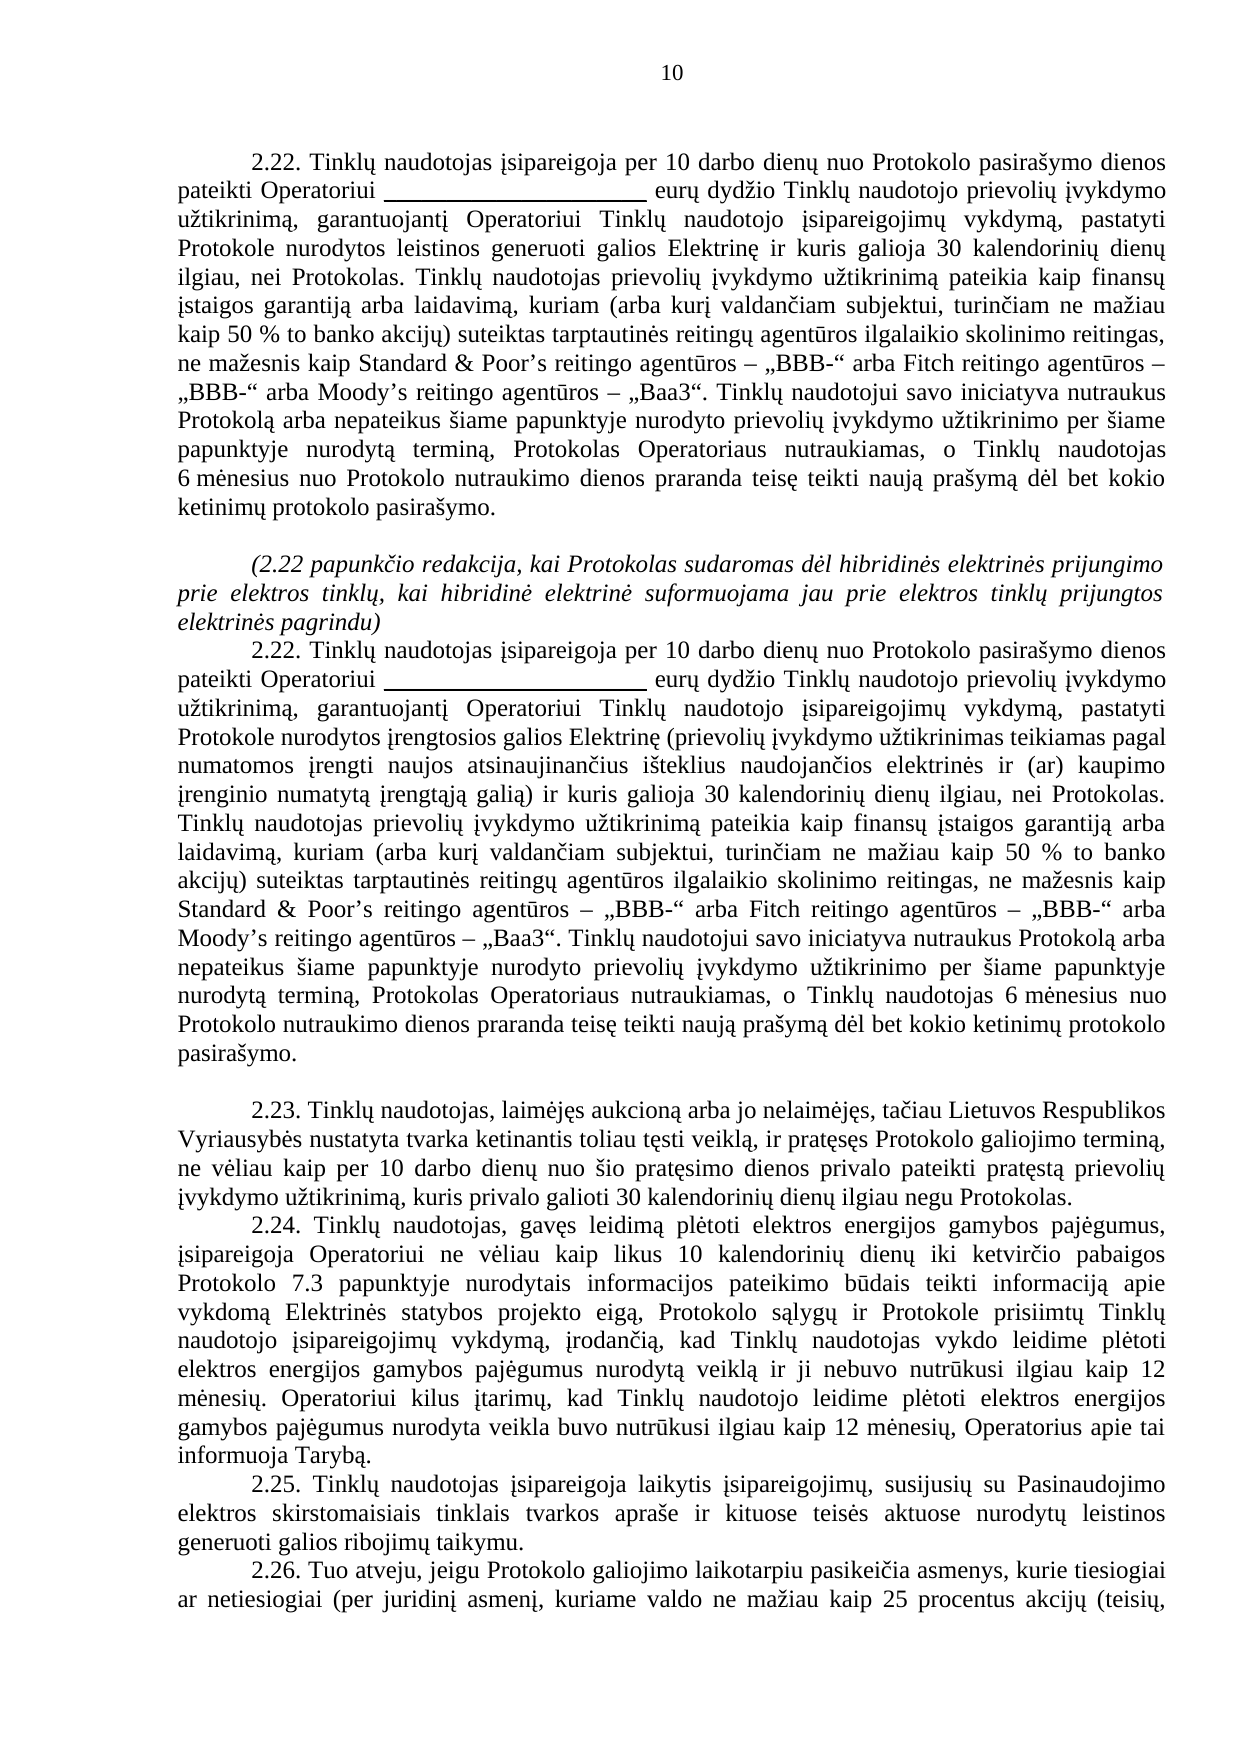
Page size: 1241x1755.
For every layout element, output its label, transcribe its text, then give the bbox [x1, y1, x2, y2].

text (2.22 papunkčio redakcija, kai Protokolas sudaromas dėl hibridinės elektrinės prijungimo prie elektros tinklų, kai hibridinė elektrinė suformuojama jau prie elektros tinklų prijungtos elektrinės pagrindu) [177, 549, 1167, 636]
text 2.22. Tinklų naudotojas įsipareigoja per 10 darbo dienų nuo Protokolo pasirašymo dienos pateikti Operatoriui _____________________ eurų dydžio Tinklų naudotojo prievolių įvykdymo užtikrinimą, garantuojantį Operatoriui Tinklų naudotojo įsipareigojimų vykdymą, pastatyti Protokole nurodytos leistinos generuoti galios Elektrinę ir kuris galioja 30 kalendorinių dienų ilgiau, nei Protokolas. Tinklų naudotojas prievolių įvykdymo užtikrinimą pateikia kaip finansų įstaigos garantiją arba laidavimą, kuriam (arba kurį valdančiam subjektui, turinčiam ne mažiau kaip 50 % to banko akcijų) suteiktas tarptautinės reitingų agentūros ilgalaikio skolinimo reitingas, ne mažesnis kaip Standard & Poor’s reitingo agentūros – „BBB-“ arba Fitch reitingo agentūros – „BBB-“ arba Moody’s reitingo agentūros – „Baa3“. Tinklų naudotojui savo iniciatyva nutraukus Protokolą arba nepateikus šiame papunktyje nurodyto prievolių įvykdymo užtikrinimo per šiame papunktyje nurodytą terminą, Protokolas Operatoriaus nutraukiamas, o Tinklų naudotojas 6 mėnesius nuo Protokolo nutraukimo dienos praranda teisę teikti naują prašymą dėl bet kokio ketinimų protokolo pasirašymo. [177, 147, 1167, 521]
text 2.24. Tinklų naudotojas, gavęs leidimą plėtoti elektros energijos gamybos pajėgumus, įsipareigoja Operatoriui ne vėliau kaip likus 10 kalendorinių dienų iki ketvirčio pabaigos Protokolo 7.3 papunktyje nurodytais informacijos pateikimo būdais teikti informaciją apie vykdomą Elektrinės statybos projekto eigą, Protokolo sąlygų ir Protokole prisiimtų Tinklų naudotojo įsipareigojimų vykdymą, įrodančią, kad Tinklų naudotojas vykdo leidime plėtoti elektros energijos gamybos pajėgumus nurodytą veiklą ir ji nebuvo nutrūkusi ilgiau kaip 12 mėnesių. Operatoriui kilus įtarimų, kad Tinklų naudotojo leidime plėtoti elektros energijos gamybos pajėgumus nurodyta veikla buvo nutrūkusi ilgiau kaip 12 mėnesių, Operatorius apie tai informuoja Tarybą. [177, 1211, 1167, 1469]
text 2.26. Tuo atveju, jeigu Protokolo galiojimo laikotarpiu pasikeičia asmenys, kurie tiesiogiai ar netiesiogiai (per juridinį asmenį, kuriame valdo ne mažiau kaip 25 procentus akcijų (teisių, [177, 1556, 1167, 1613]
text 2.25. Tinklų naudotojas įsipareigoja laikytis įsipareigojimų, susijusių su Pasinaudojimo elektros skirstomaisiais tinklais tvarkos apraše ir kituose teisės aktuose nurodytų leistinos generuoti galios ribojimų taikymu. [177, 1469, 1167, 1556]
text 2.23. Tinklų naudotojas, laimėjęs aukcioną arba jo nelaimėjęs, tačiau Lietuvos Respublikos Vyriausybės nustatyta tvarka ketinantis toliau tęsti veiklą, ir pratęsęs Protokolo galiojimo terminą, ne vėliau kaip per 10 darbo dienų nuo šio pratęsimo dienos privalo pateikti pratęstą prievolių įvykdymo užtikrinimą, kuris privalo galioti 30 kalendorinių dienų ilgiau negu Protokolas. [177, 1096, 1167, 1211]
text 2.22. Tinklų naudotojas įsipareigoja per 10 darbo dienų nuo Protokolo pasirašymo dienos pateikti Operatoriui _____________________ eurų dydžio Tinklų naudotojo prievolių įvykdymo užtikrinimą, garantuojantį Operatoriui Tinklų naudotojo įsipareigojimų vykdymą, pastatyti Protokole nurodytos įrengtosios galios Elektrinę (prievolių įvykdymo užtikrinimas teikiamas pagal numatomos įrengti naujos atsinaujinančius išteklius naudojančios elektrinės ir (ar) kaupimo įrenginio numatytą įrengtąją galią) ir kuris galioja 30 kalendorinių dienų ilgiau, nei Protokolas. Tinklų naudotojas prievolių įvykdymo užtikrinimą pateikia kaip finansų įstaigos garantiją arba laidavimą, kuriam (arba kurį valdančiam subjektui, turinčiam ne mažiau kaip 50 % to banko akcijų) suteiktas tarptautinės reitingų agentūros ilgalaikio skolinimo reitingas, ne mažesnis kaip Standard & Poor’s reitingo agentūros – „BBB-“ arba Fitch reitingo agentūros – „BBB-“ arba Moody’s reitingo agentūros – „Baa3“. Tinklų naudotojui savo iniciatyva nutraukus Protokolą arba nepateikus šiame papunktyje nurodyto prievolių įvykdymo užtikrinimo per šiame papunktyje nurodytą terminą, Protokolas Operatoriaus nutraukiamas, o Tinklų naudotojas 6 mėnesius nuo Protokolo nutraukimo dienos praranda teisę teikti naują prašymą dėl bet kokio ketinimų protokolo pasirašymo. [177, 636, 1167, 1067]
